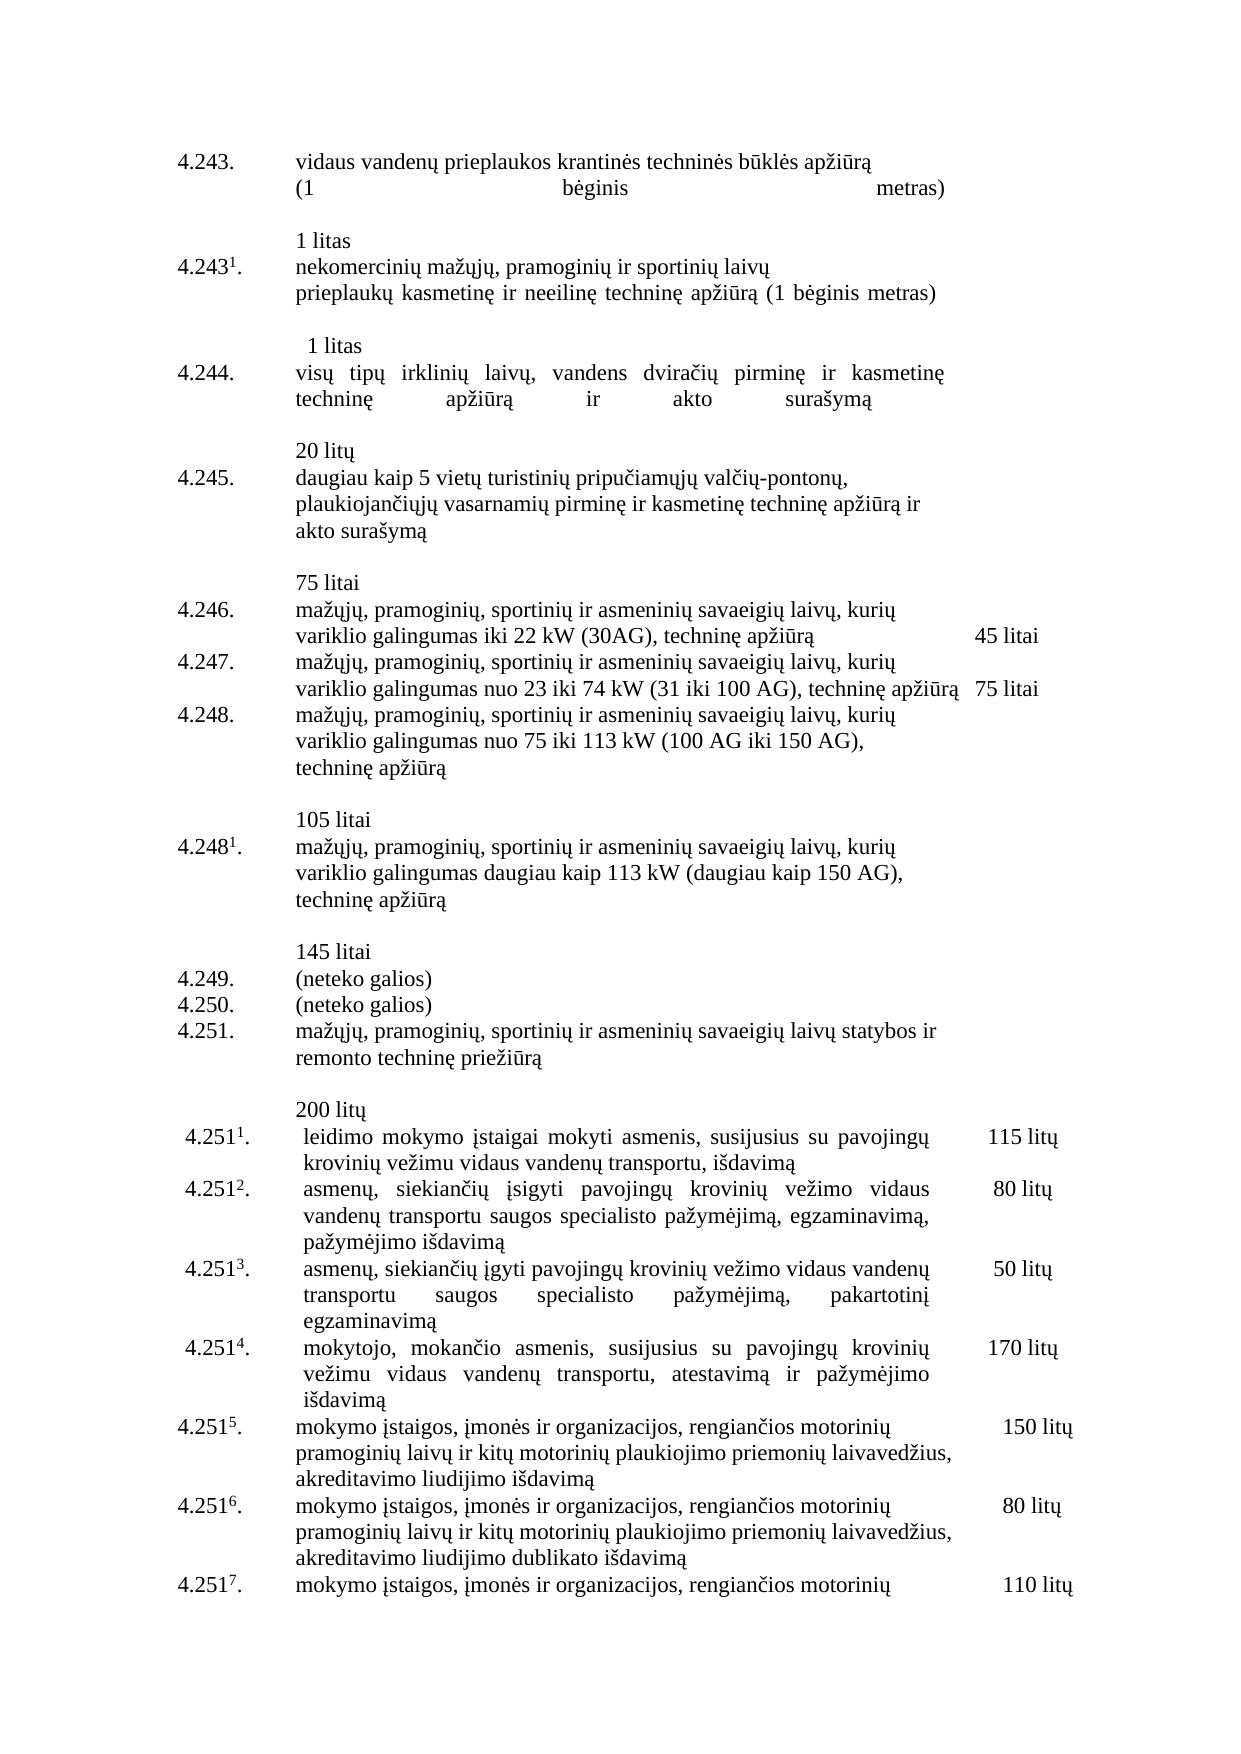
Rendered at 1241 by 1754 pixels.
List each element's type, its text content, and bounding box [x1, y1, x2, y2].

table_header 4.2511. [174, 1123, 292, 1176]
text 4.2431. nekomercinių mažųjų, pramoginių ir sportinių laivų [177, 253, 1122, 279]
table_cell asmenų, siekiančių įsigyti pavojingų krovinių vežimo vidaus vandenų transportu saugos specialisto pažymėjimą, egzaminavimą, pažymėjimo išdavimą [292, 1176, 942, 1254]
text 4.251. mažųjų, pramoginių, sportinių ir asmeninių savaeigių laivų statybos ir remonto techninę priežiūrą 200 litų [177, 1017, 945, 1123]
table_cell 4.2514. [174, 1334, 292, 1413]
table_cell 170 litų [942, 1334, 1104, 1413]
text 4.248. mažųjų, pramoginių, sportinių ir asmeninių savaeigių laivų, kurių variklio galingumas nuo 75 iki 113 kW (100 AG iki 150 AG), techninę apžiūrą 105 litai [177, 701, 945, 833]
table_cell 4.2512. [174, 1176, 292, 1254]
text pramoginių laivų ir kitų motorinių plaukiojimo priemonių laivavedžius, [177, 1518, 1122, 1544]
text 4.245. daugiau kaip 5 vietų turistinių pripučiamųjų valčių-pontonų, plaukiojančiųjų vasarnamių pirminę ir kasmetinę techninę apžiūrą ir akto surašymą 75 litai [177, 464, 945, 596]
text 4.244. visų tipų irklinių laivų, vandens dviračių pirminę ir kasmetinę techninę apžiūrą ir akto surašymą 20 litų [177, 358, 945, 464]
text 4.2481. mažųjų, pramoginių, sportinių ir asmeninių savaeigių laivų, kurių variklio galingumas daugiau kaip 113 kW (daugiau kaip 150 AG), techninę apžiūrą 145 litai [177, 833, 945, 965]
text 4.2517. mokymo įstaigos, įmonės ir organizacijos, rengiančios motorinių 110 litų [177, 1571, 1122, 1597]
text (1 bėginis metras) 1 litas [177, 174, 945, 253]
text 4.249. (neteko galios) [177, 965, 945, 991]
text 4.2516. mokymo įstaigos, įmonės ir organizacijos, rengiančios motorinių 80 litų [177, 1492, 1122, 1518]
table_header 115 litų [942, 1123, 1104, 1176]
text 4.246. mažųjų, pramoginių, sportinių ir asmeninių savaeigių laivų, kurių variklio galingumas iki 22 kW (30AG), techninę apžiūrą 45 litai [177, 596, 1122, 648]
text 4.247. mažųjų, pramoginių, sportinių ir asmeninių savaeigių laivų, kurių variklio galingumas nuo 23 iki 74 kW (31 iki 100 AG), techninę apžiūrą 75 litai [177, 648, 1122, 701]
text 4.250. (neteko galios) [177, 991, 945, 1017]
text pramoginių laivų ir kitų motorinių plaukiojimo priemonių laivavedžius, [177, 1439, 1122, 1465]
table_cell asmenų, siekiančių įgyti pavojingų krovinių vežimo vidaus vandenų transportu saugos specialisto pažymėjimą, pakartotinį egzaminavimą [292, 1255, 942, 1334]
text 4.243. vidaus vandenų prieplaukos krantinės techninės būklės apžiūrą [177, 148, 945, 174]
table_cell mokytojo, mokančio asmenis, susijusius su pavojingų krovinių vežimu vidaus vandenų transportu, atestavimą ir pažymėjimo išdavimą [292, 1334, 942, 1413]
text 4.2515. mokymo įstaigos, įmonės ir organizacijos, rengiančios motorinių 150 litų [177, 1413, 1122, 1439]
text akreditavimo liudijimo išdavimą [177, 1465, 1122, 1492]
table_cell 4.2513. [174, 1255, 292, 1334]
table_cell 80 litų [942, 1176, 1104, 1254]
text prieplaukų kasmetinę ir neeilinę techninę apžiūrą (1 bėginis metras) 1 litas [295, 279, 945, 358]
text akreditavimo liudijimo dublikato išdavimą [177, 1544, 1122, 1571]
table_header leidimo mokymo įstaigai mokyti asmenis, susijusius su pavojingų krovinių vežimu vidaus vandenų transportu, išdavimą [292, 1123, 942, 1176]
table_cell 50 litų [942, 1255, 1104, 1334]
